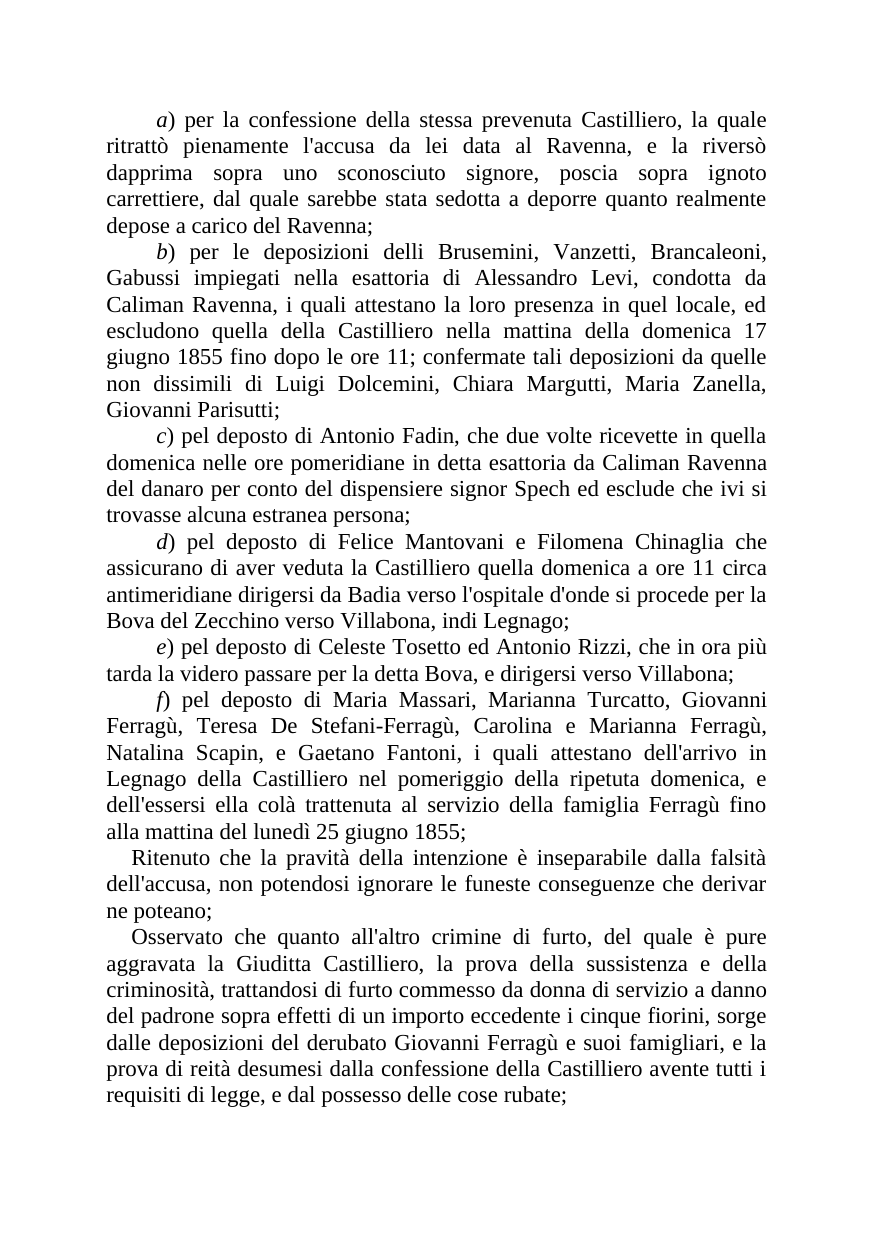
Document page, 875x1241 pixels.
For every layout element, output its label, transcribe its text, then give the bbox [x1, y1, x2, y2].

text Osservato che quanto all'altro crimine di furto, del quale è pure aggravata la Giuditta Castilliero, la prova della sussistenza e della criminosità, trattandosi di furto commesso da donna di servizio a danno del padrone sopra effetti di un importo eccedente i cinque fiorini, sorge dalle deposizioni del derubato Giovanni Ferragù e suoi famigliari, e la prova di reità desumesi dalla confessione della Castilliero avente tutti i requisiti di legge, e dal possesso delle cose rubate; [106, 923, 768, 1108]
text Ritenuto che la pravità della intenzione è inseparabile dalla falsità dell'accusa, non potendosi ignorare le funeste conseguenze che derivar ne poteano; [106, 844, 768, 923]
text b) per le deposizioni delli Brusemini, Vanzetti, Brancaleoni, Gabussi impiegati nella esattoria di Alessandro Levi, condotta da Caliman Ravenna, i quali attestano la loro presenza in quel locale, ed escludono quella della Castilliero nella mattina della domenica 17 giugno 1855 fino dopo le ore 11; confermate tali deposizioni da quelle non dissimili di Luigi Dolcemini, Chiara Margutti, Maria Zanella, Giovanni Parisutti; [106, 238, 768, 422]
text f) pel deposto di Maria Massari, Marianna Turcatto, Giovanni Ferragù, Teresa De Stefani-Ferragù, Carolina e Marianna Ferragù, Natalina Scapin, e Gaetano Fantoni, i quali attestano dell'arrivo in Legnago della Castilliero nel pomeriggio della ripetuta domenica, e dell'essersi ella colà trattenuta al servizio della famiglia Ferragù fino alla mattina del lunedì 25 giugno 1855; [106, 686, 768, 844]
text d) pel deposto di Felice Mantovani e Filomena Chinaglia che assicurano di aver veduta la Castilliero quella domenica a ore 11 circa antimeridiane dirigersi da Badia verso l'ospitale d'onde si procede per la Bova del Zecchino verso Villabona, indi Legnago; [106, 528, 768, 633]
text e) pel deposto di Celeste Tosetto ed Antonio Rizzi, che in ora più tarda la videro passare per la detta Bova, e dirigersi verso Villabona; [106, 633, 768, 686]
text c) pel deposto di Antonio Fadin, che due volte ricevette in quella domenica nelle ore pomeridiane in detta esattoria da Caliman Ravenna del danaro per conto del dispensiere signor Spech ed esclude che ivi si trovasse alcuna estranea persona; [106, 422, 768, 528]
text a) per la confessione della stessa prevenuta Castilliero, la quale ritrattò pienamente l'accusa da lei data al Ravenna, e la riversò dapprima sopra uno sconosciuto signore, poscia sopra ignoto carrettiere, dal quale sarebbe stata sedotta a deporre quanto realmente depose a carico del Ravenna; [106, 106, 768, 238]
